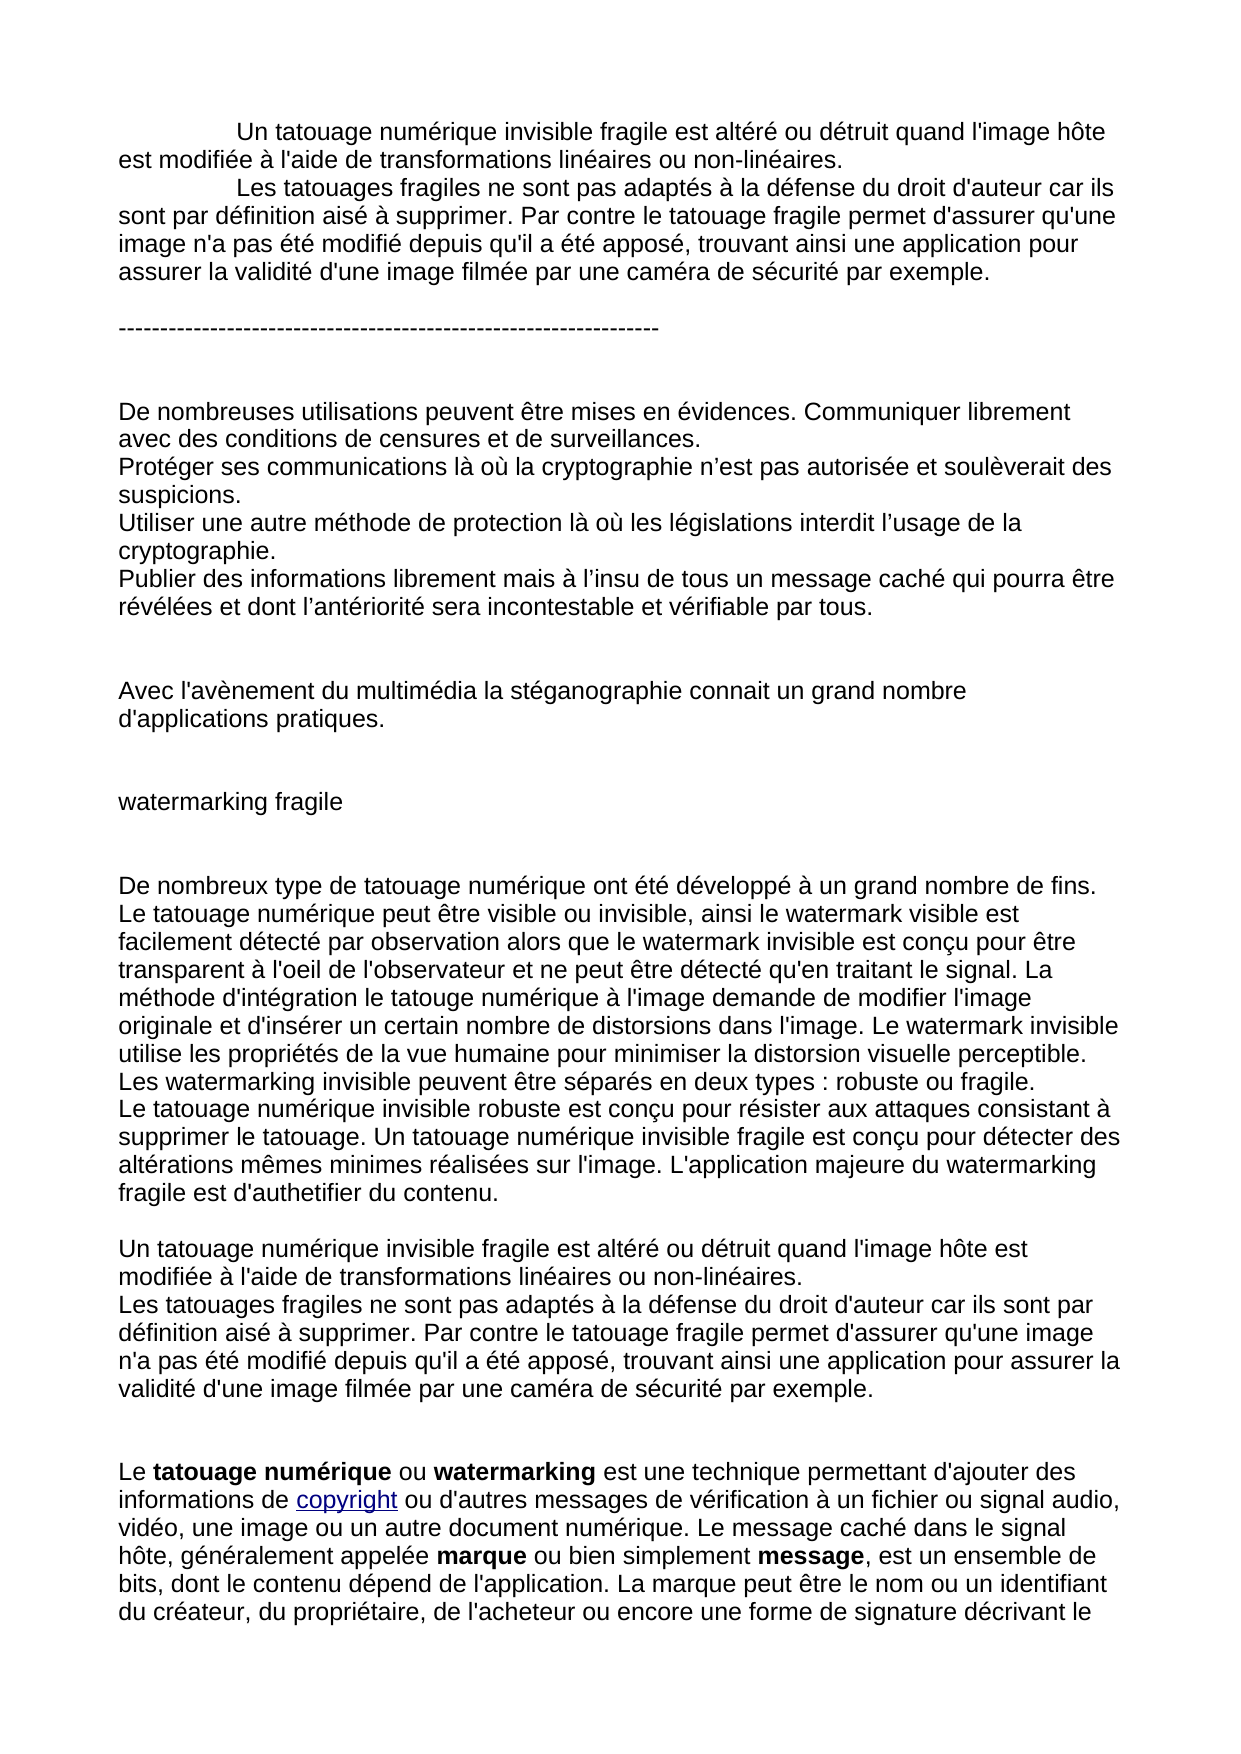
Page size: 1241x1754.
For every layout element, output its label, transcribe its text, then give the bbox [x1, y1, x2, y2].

text Avec l'avènement du multimédia la stéganographie connait un grand nombre d'applications pratiques. [118, 676, 1122, 732]
text Les watermarking invisible peuvent être séparés en deux types : robuste ou fragile. [118, 1067, 1122, 1095]
text De nombreuses utilisations peuvent être mises en évidences. Communiquer librement avec des conditions de censures et de surveillances. Protéger ses communications là où la cryptographie n’est pas autorisée et soulèverait des suspicions. Utiliser une autre méthode de protection là où les législations interdit l’usage de la cryptographie. Publier des informations librement mais à l’insu de tous un message caché qui pourra être révélées et dont l’antériorité sera incontestable et vérifiable par tous. [118, 397, 1122, 621]
text Le tatouage numérique ou watermarking est une technique permettant d'ajouter des informations de copyright ou d'autres messages de vérification à un fichier ou signal audio, vidéo, une image ou un autre document numérique. Le message caché dans le signal hôte, généralement appelée marque ou bien simplement message, est un ensemble de bits, dont le contenu dépend de l'application. La marque peut être le nom ou un identifiant du créateur, du propriétaire, de l'acheteur ou encore une forme de signature décrivant le [118, 1458, 1122, 1626]
text Les tatouages fragiles ne sont pas adaptés à la défense du droit d'auteur car ils sont par définition aisé à supprimer. Par contre le tatouage fragile permet d'assurer qu'une image n'a pas été modifié depuis qu'il a été apposé, trouvant ainsi une application pour assurer la validité d'une image filmée par une caméra de sécurité par exemple. [118, 174, 1122, 286]
text Le tatouage numérique invisible robuste est conçu pour résister aux attaques consistant à supprimer le tatouage. Un tatouage numérique invisible fragile est conçu pour détecter des altérations mêmes minimes réalisées sur l'image. L'application majeure du watermarking fragile est d'authetifier du contenu. [118, 1095, 1122, 1207]
text Un tatouage numérique invisible fragile est altéré ou détruit quand l'image hôte est modifiée à l'aide de transformations linéaires ou non-linéaires. [118, 1235, 1122, 1291]
text ----------------------------------------------------------------- [118, 313, 1122, 341]
text Un tatouage numérique invisible fragile est altéré ou détruit quand l'image hôte est modifiée à l'aide de transformations linéaires ou non-linéaires. [118, 118, 1122, 174]
text watermarking fragile [118, 788, 1122, 816]
text De nombreux type de tatouage numérique ont été développé à un grand nombre de fins. Le tatouage numérique peut être visible ou invisible, ainsi le watermark visible est facilement détecté par observation alors que le watermark invisible est conçu pour être transparent à l'oeil de l'observateur et ne peut être détecté qu'en traitant le signal. La méthode d'intégration le tatouge numérique à l'image demande de modifier l'image originale et d'insérer un certain nombre de distorsions dans l'image. Le watermark invisible utilise les propriétés de la vue humaine pour minimiser la distorsion visuelle perceptible. [118, 872, 1122, 1067]
text Les tatouages fragiles ne sont pas adaptés à la défense du droit d'auteur car ils sont par définition aisé à supprimer. Par contre le tatouage fragile permet d'assurer qu'une image n'a pas été modifié depuis qu'il a été apposé, trouvant ainsi une application pour assurer la validité d'une image filmée par une caméra de sécurité par exemple. [118, 1291, 1122, 1402]
